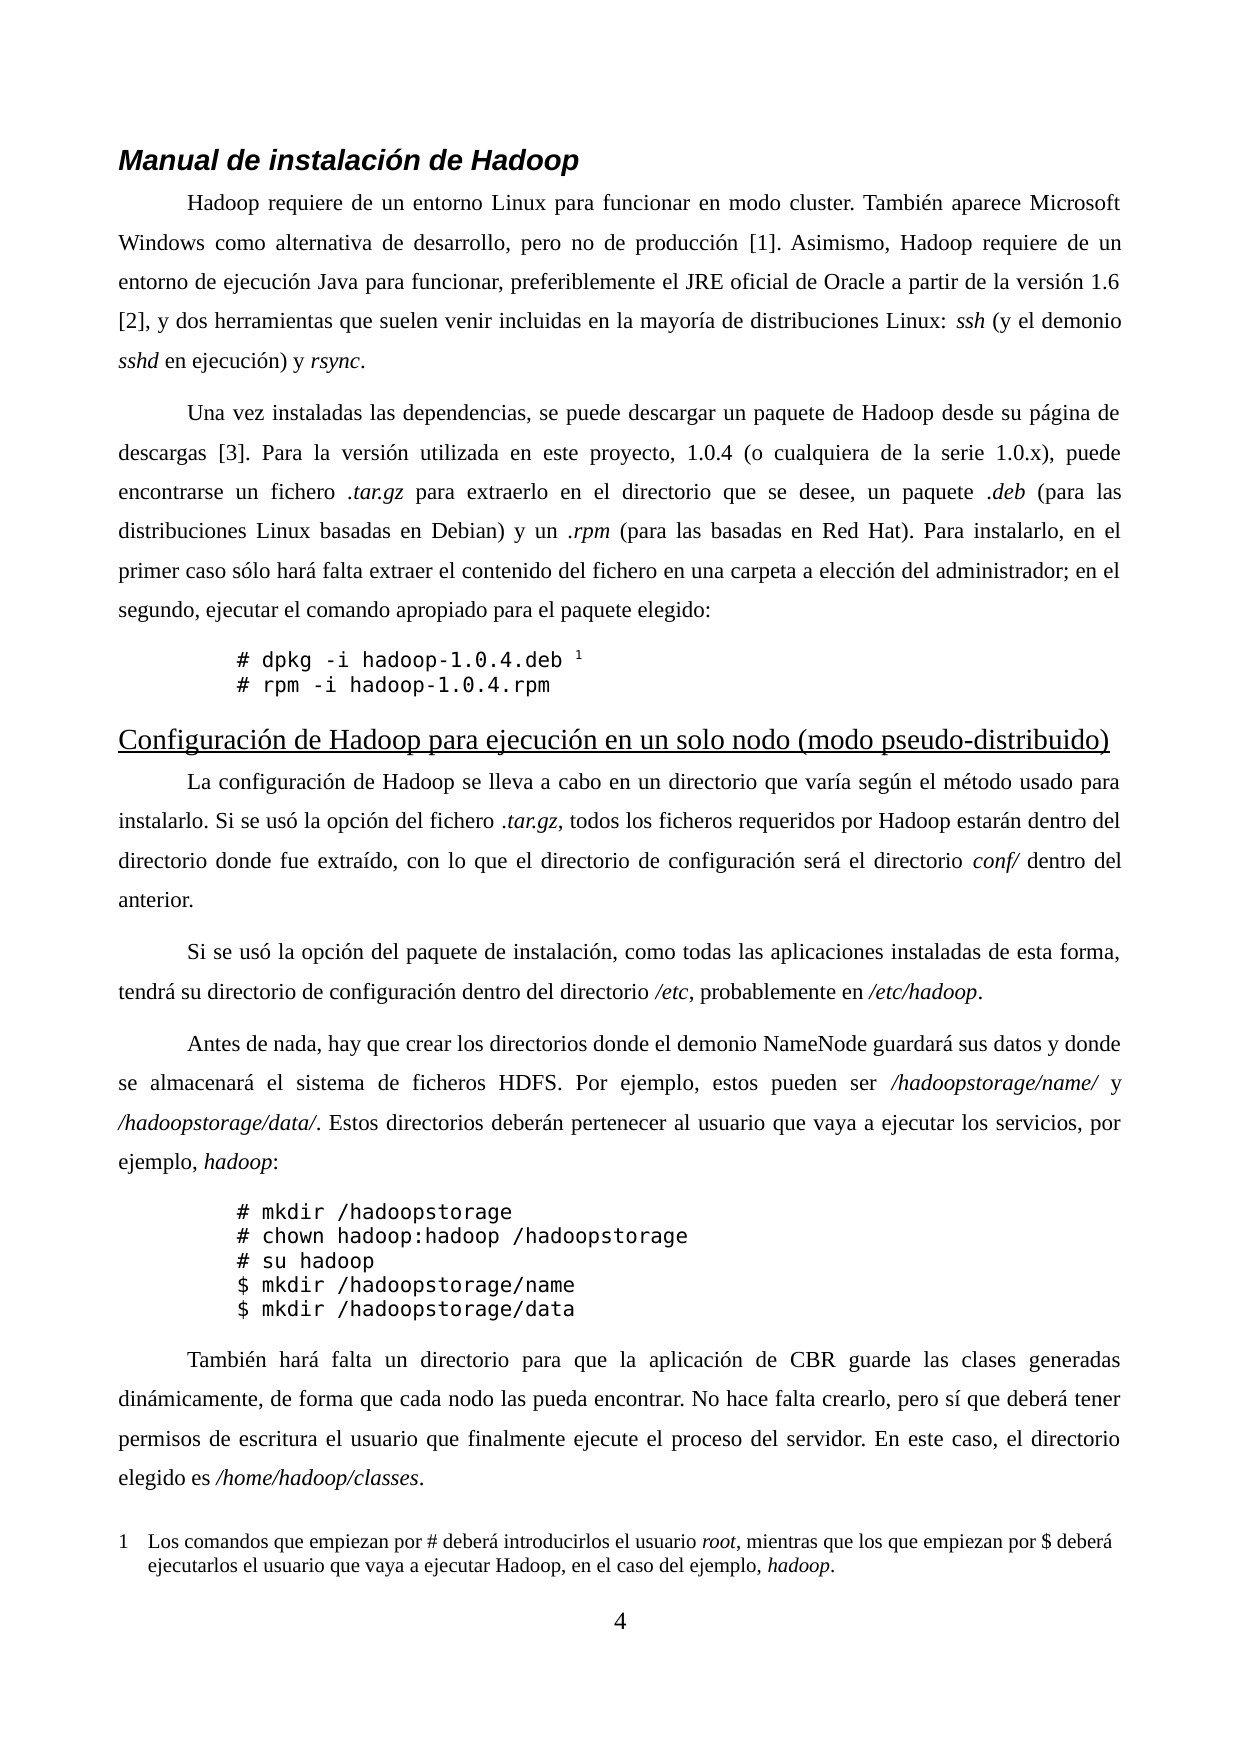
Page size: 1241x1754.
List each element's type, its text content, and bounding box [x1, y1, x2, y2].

text # mkdir /hadoopstorage [195, 1200, 1045, 1224]
text Si se usó la opción del paquete de instalación, como todas las aplicaciones instaladas de esta forma, tendrá su directorio de configuración dentro del directorio /etc, probablemente en /etc/hadoop. [118, 938, 1122, 1004]
text $ mkdir /hadoopstorage/name [195, 1273, 1045, 1297]
text # rpm -i hadoop-1.0.4.rpm [195, 673, 1045, 697]
subtitle Manual de instalación de Hadoop [118, 143, 1122, 177]
text # dpkg -i hadoop-1.0.4.deb [195, 648, 1045, 673]
text $ mkdir /hadoopstorage/data [195, 1297, 1045, 1322]
text # su hadoop [195, 1249, 1045, 1273]
text Una vez instaladas las dependencias, se puede descargar un paquete de Hadoop desde su página de descargas [3]. Para la versión utilizada en este proyecto, 1.0.4 (o cualquiera de la serie 1.0.x), puede encontrarse un fichero .tar.gz para extraerlo en el directorio que se desee, un paquete .deb (para las distribuciones Linux basadas en Debian) y un .rpm (para las basadas en Red Hat). Para instalarlo, en el primer caso sólo hará falta extraer el contenido del fichero en una carpeta a elección del administrador; en el segundo, ejecutar el comando apropiado para el paquete elegido: [118, 399, 1122, 623]
subtitle Configuración de Hadoop para ejecución en un solo nodo (modo pseudo-distribuido) [118, 722, 1122, 756]
text # chown hadoop:hadoop /hadoopstorage [195, 1224, 1045, 1249]
text Antes de nada, hay que crear los directorios donde el demonio NameNode guardará sus datos y donde se almacenará el sistema de ficheros HDFS. Por ejemplo, estos pueden ser /hadoopstorage/name/ y /hadoopstorage/data/. Estos directorios deberán pertenecer al usuario que vaya a ejecutar los servicios, por ejemplo, hadoop: [118, 1030, 1122, 1175]
text Hadoop requiere de un entorno Linux para funcionar en modo cluster. También aparece Microsoft Windows como alternativa de desarrollo, pero no de producción [1]. Asimismo, Hadoop requiere de un entorno de ejecución Java para funcionar, preferiblemente el JRE oficial de Oracle a partir de la versión 1.6 [2], y dos herramientas que suelen venir incluidas en la mayoría de distribuciones Linux: ssh (y el demonio sshd en ejecución) y rsync. [118, 189, 1122, 373]
text Los comandos que empiezan por # deberá introducirlos el usuario root, mientras que los que empiezan por $ deberá ejecutarlos el usuario que vaya a ejecutar Hadoop, en el caso del ejemplo, hadoop. [118, 1529, 1122, 1577]
text La configuración de Hadoop se lleva a cabo en un directorio que varía según el método usado para instalarlo. Si se usó la opción del fichero .tar.gz, todos los ficheros requeridos por Hadoop estarán dentro del directorio donde fue extraído, con lo que el directorio de configuración será el directorio conf/ dentro del anterior. [118, 768, 1122, 913]
text También hará falta un directorio para que la aplicación de CBR guarde las clases generadas dinámicamente, de forma que cada nodo las pueda encontrar. No hace falta crearlo, pero sí que deberá tener permisos de escritura el usuario que finalmente ejecute el proceso del servidor. En este caso, el directorio elegido es /home/hadoop/classes. [118, 1346, 1122, 1491]
